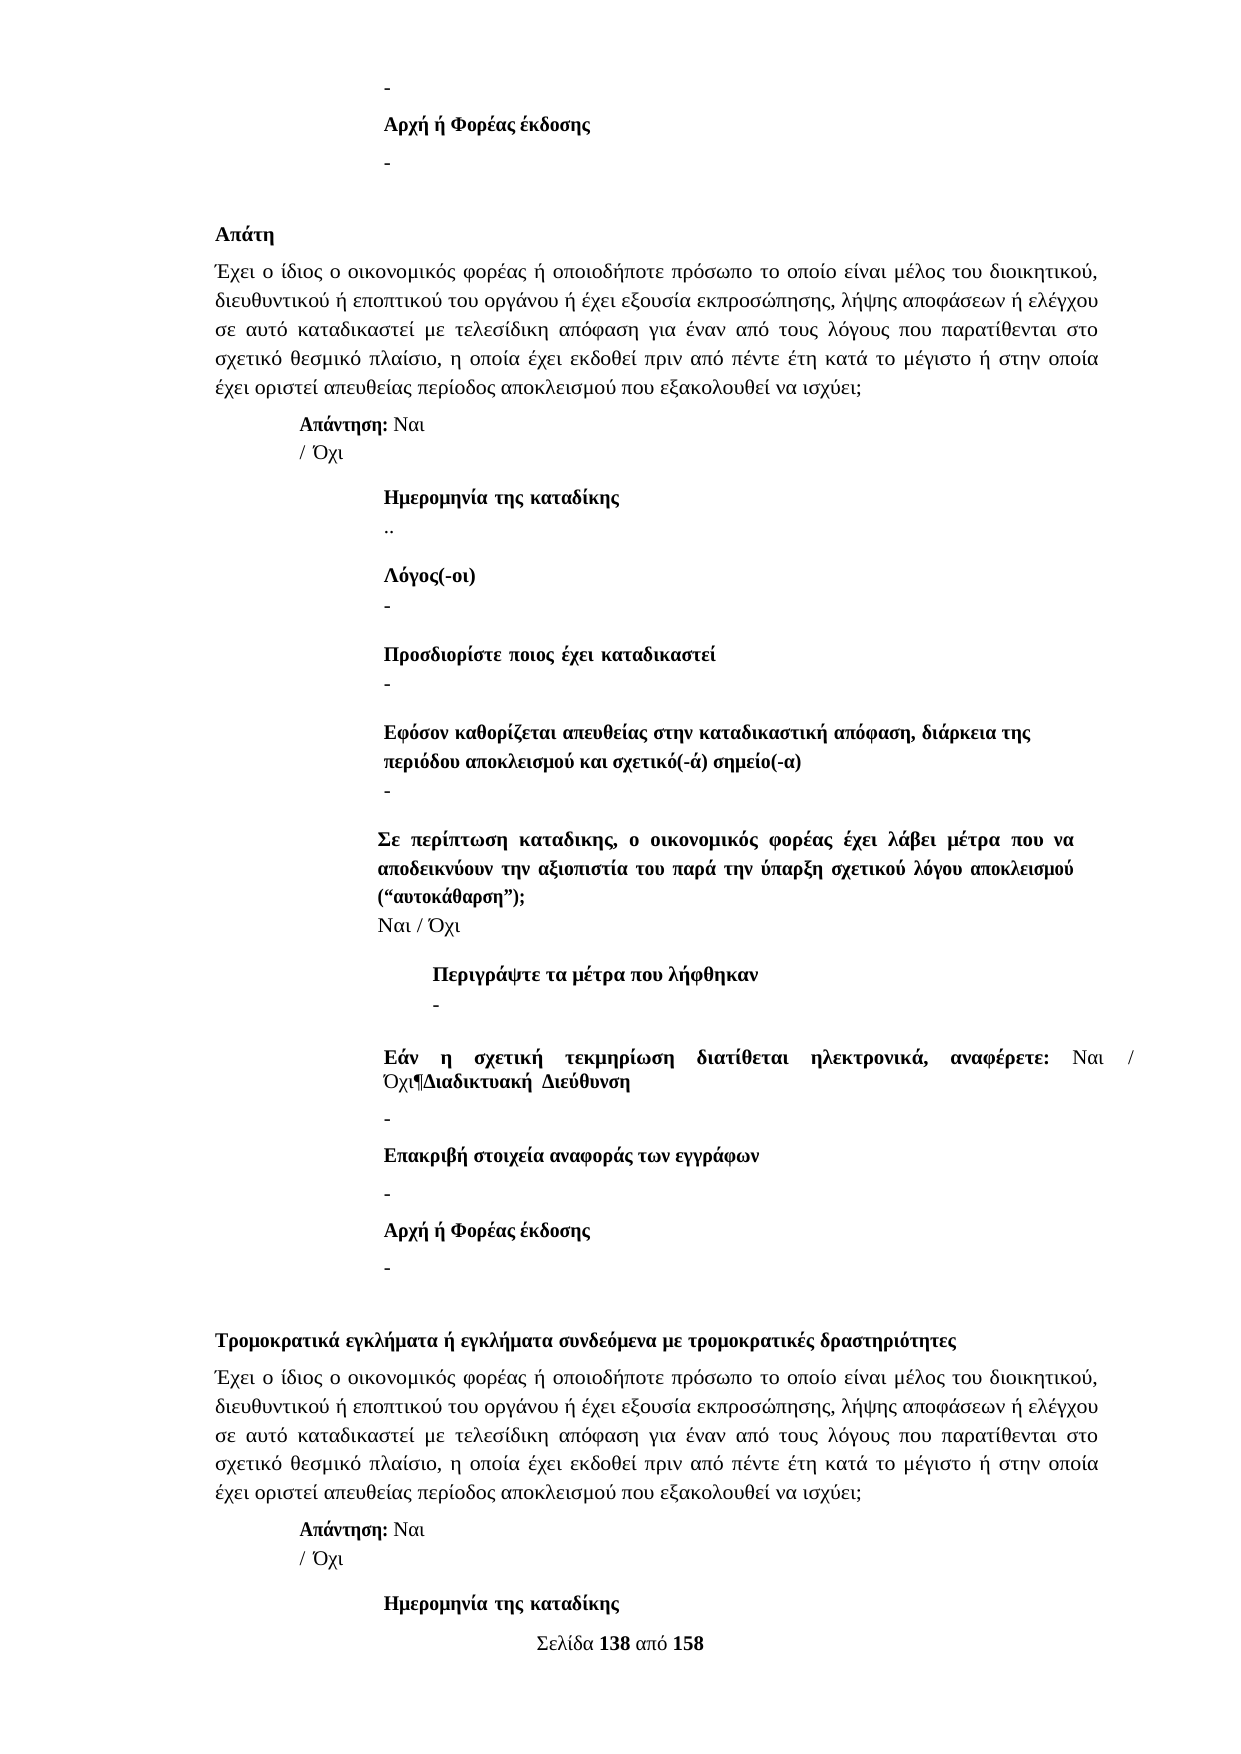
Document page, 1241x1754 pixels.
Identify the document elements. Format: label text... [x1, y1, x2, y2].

text Απάντηση: Ναι / Όχι [299, 411, 436, 464]
text - [384, 149, 1134, 174]
text Επακριβή στοιχεία αναφοράς των εγγράφων [384, 1143, 1134, 1167]
text Έχει ο ίδιος ο οικονομικός φορέας ή οποιοδήποτε πρόσωπο το οποίο είναι μέλος του διοικητικού, διευθυντικού ή εποπτικού του οργάνου ή έχει εξουσία εκπροσώπησης, λήψης αποφάσεων ή ελέγχου σε αυτό καταδικαστεί με τελεσίδικη απόφαση για έναν από τους λόγους που παρατίθενται στο σχετικό θεσμικό πλαίσιο, η οποία έχει εκδοθεί πριν από πέντε έτη κατά το μέγιστο ή στην οποία έχει οριστεί απευθείας περίοδος αποκλεισμού που εξακολουθεί να ισχύει; [215, 259, 1099, 399]
text Τρομοκρατικά εγκλήματα ή εγκλήματα συνδεόμενα με τρομοκρατικές δραστηριότητες [215, 1327, 1134, 1352]
text - [432, 992, 1134, 1016]
text Αρχή ή Φορέας έκδοσης [384, 112, 1134, 136]
text - [384, 671, 1134, 695]
text Προσδιορίστε ποιος έχει καταδικαστεί [384, 642, 1134, 666]
text Αρχή ή Φορέας έκδοσης [384, 1218, 1134, 1242]
text .. [384, 514, 1134, 538]
text - [384, 1255, 1134, 1279]
text - [384, 1181, 1134, 1204]
text - [384, 778, 1134, 802]
text Απάντηση: Ναι / Όχι [299, 1517, 436, 1570]
text Λόγος(-οι) [384, 563, 1134, 587]
text - [384, 1106, 1134, 1130]
text Ναι / Όχι [377, 913, 1134, 937]
text - [384, 75, 1134, 99]
text Ημερομηνία της καταδίκης [384, 1590, 1134, 1614]
text Σε περίπτωση καταδικης, ο οικονομικός φορέας έχει λάβει μέτρα που να αποδεικνύουν την αξιοπιστία του παρά την ύπαρξη σχετικού λόγου αποκλεισμού (“αυτοκάθαρση”); [377, 827, 1074, 908]
text Ημερομηνία της καταδίκης [384, 485, 1134, 509]
text Περιγράψτε τα μέτρα που λήφθηκαν [432, 962, 1134, 986]
text - [384, 593, 1134, 617]
text Απάτη [215, 222, 1134, 246]
text Έχει ο ίδιος ο οικονομικός φορέας ή οποιοδήποτε πρόσωπο το οποίο είναι μέλος του διοικητικού, διευθυντικού ή εποπτικού του οργάνου ή έχει εξουσία εκπροσώπησης, λήψης αποφάσεων ή ελέγχου σε αυτό καταδικαστεί με τελεσίδικη απόφαση για έναν από τους λόγους που παρατίθενται στο σχετικό θεσμικό πλαίσιο, η οποία έχει εκδοθεί πριν από πέντε έτη κατά το μέγιστο ή στην οποία έχει οριστεί απευθείας περίοδος αποκλεισμού που εξακολουθεί να ισχύει; [215, 1365, 1099, 1504]
text Εάν η σχετική τεκμηρίωση διατίθεται ηλεκτρονικά, αναφέρετε: Ναι / Όχι¶Διαδικτυακή Διεύθυνση [384, 1044, 1134, 1093]
text Εφόσον καθορίζεται απευθείας στην καταδικαστική απόφαση, διάρκεια της περιόδου αποκλεισμού και σχετικό(-ά) σημείο(-α) [384, 720, 1099, 773]
